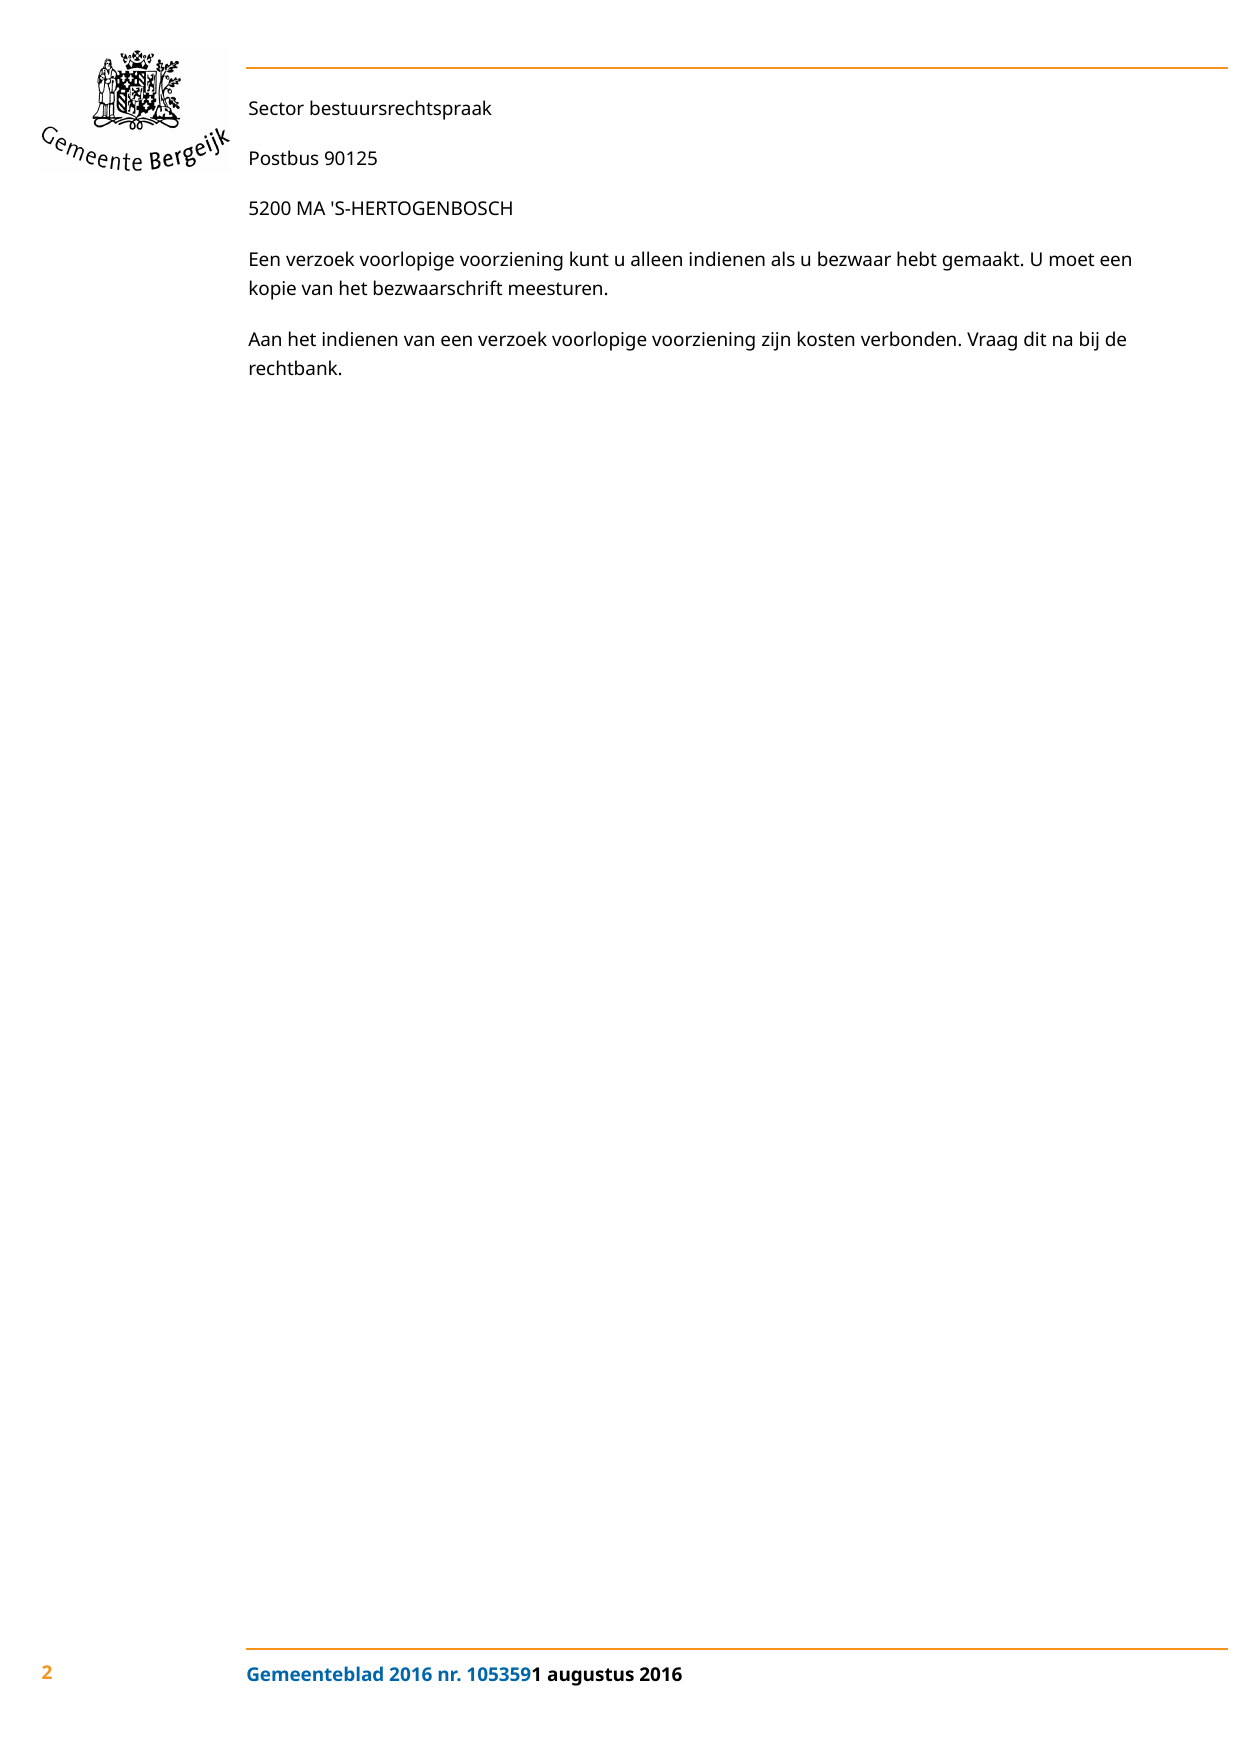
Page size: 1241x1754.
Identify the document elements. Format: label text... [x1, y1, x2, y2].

text Een verzoek voorlopige voorziening kunt u alleen indienen als u bezwaar hebt gemaakt. U moet een kopie van het bezwaarschrift meesturen. [248, 246, 1152, 301]
text 5200 MA 'S-HERTOGENBOSCH [248, 196, 1152, 221]
picture [41, 47, 231, 172]
text Aan het indienen van een verzoek voorlopige voorziening zijn kosten verbonden. Vraag dit na bij de rechtbank. [248, 326, 1152, 381]
text Sector bestuursrechtspraak [248, 95, 1152, 121]
text Postbus 90125 [248, 145, 1152, 171]
